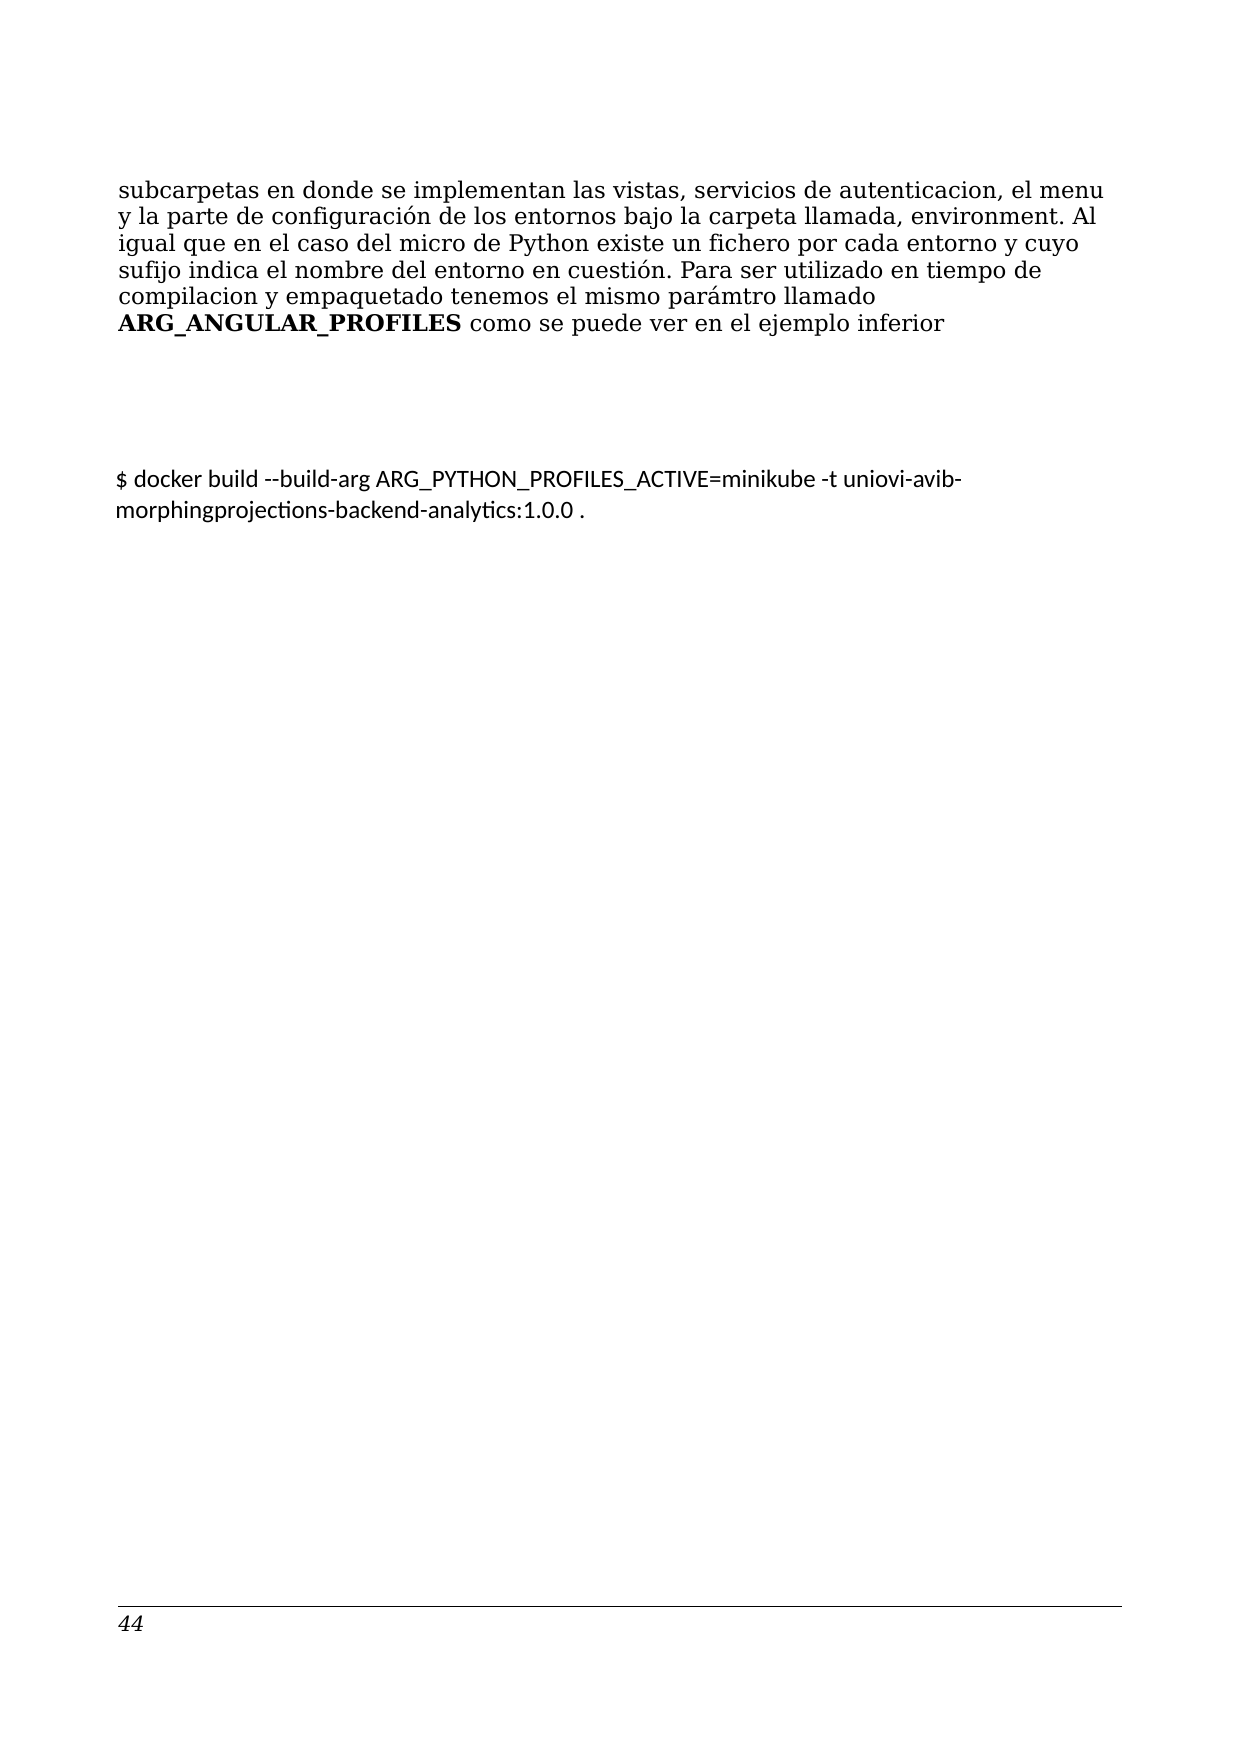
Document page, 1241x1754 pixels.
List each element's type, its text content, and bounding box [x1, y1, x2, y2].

text subcarpetas en donde se implementan las vistas, servicios de autenticacion, el menu y la parte de configuración de los entornos bajo la carpeta llamada, environment. Al igual que en el caso del micro de Python existe un fichero por cada entorno y cuyo sufijo indica el nombre del entorno en cuestión. Para ser utilizado en tiempo de compilacion y empaquetado tenemos el mismo parámtro llamado ARG_ANGULAR_PROFILES como se puede ver en el ejemplo inferior [118, 177, 1122, 390]
